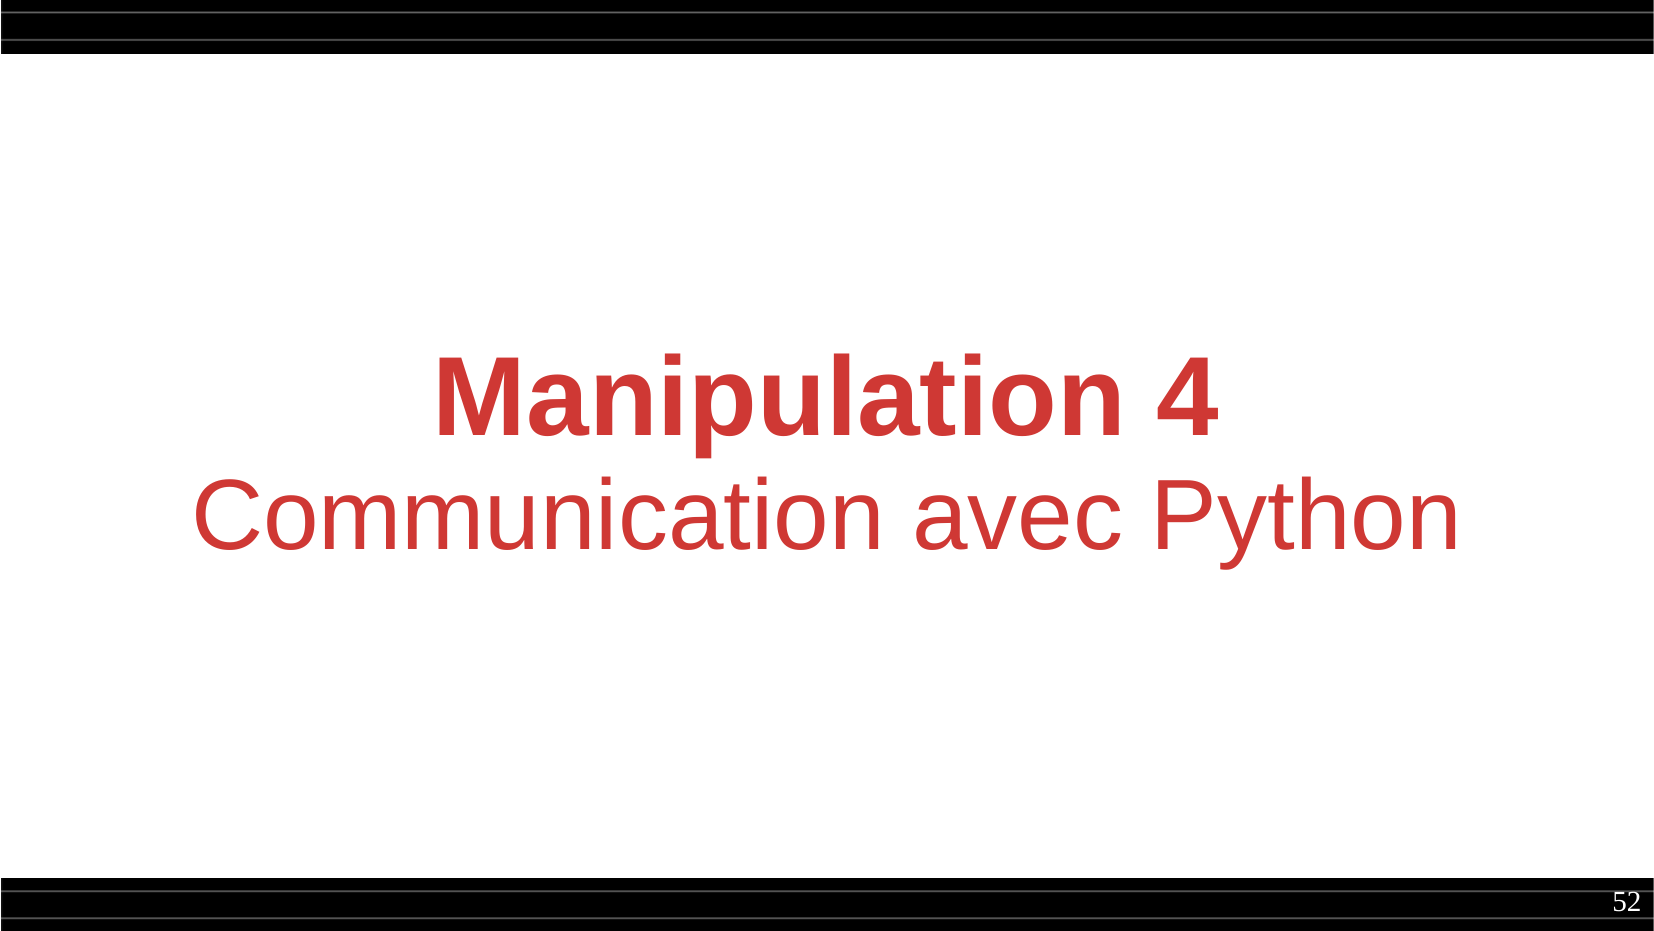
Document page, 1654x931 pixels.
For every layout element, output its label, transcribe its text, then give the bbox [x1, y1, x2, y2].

picture [1, 0, 1654, 54]
subtitle Manipulation 4 Communication avec Python [82, 92, 1571, 813]
picture [1, 878, 1654, 931]
